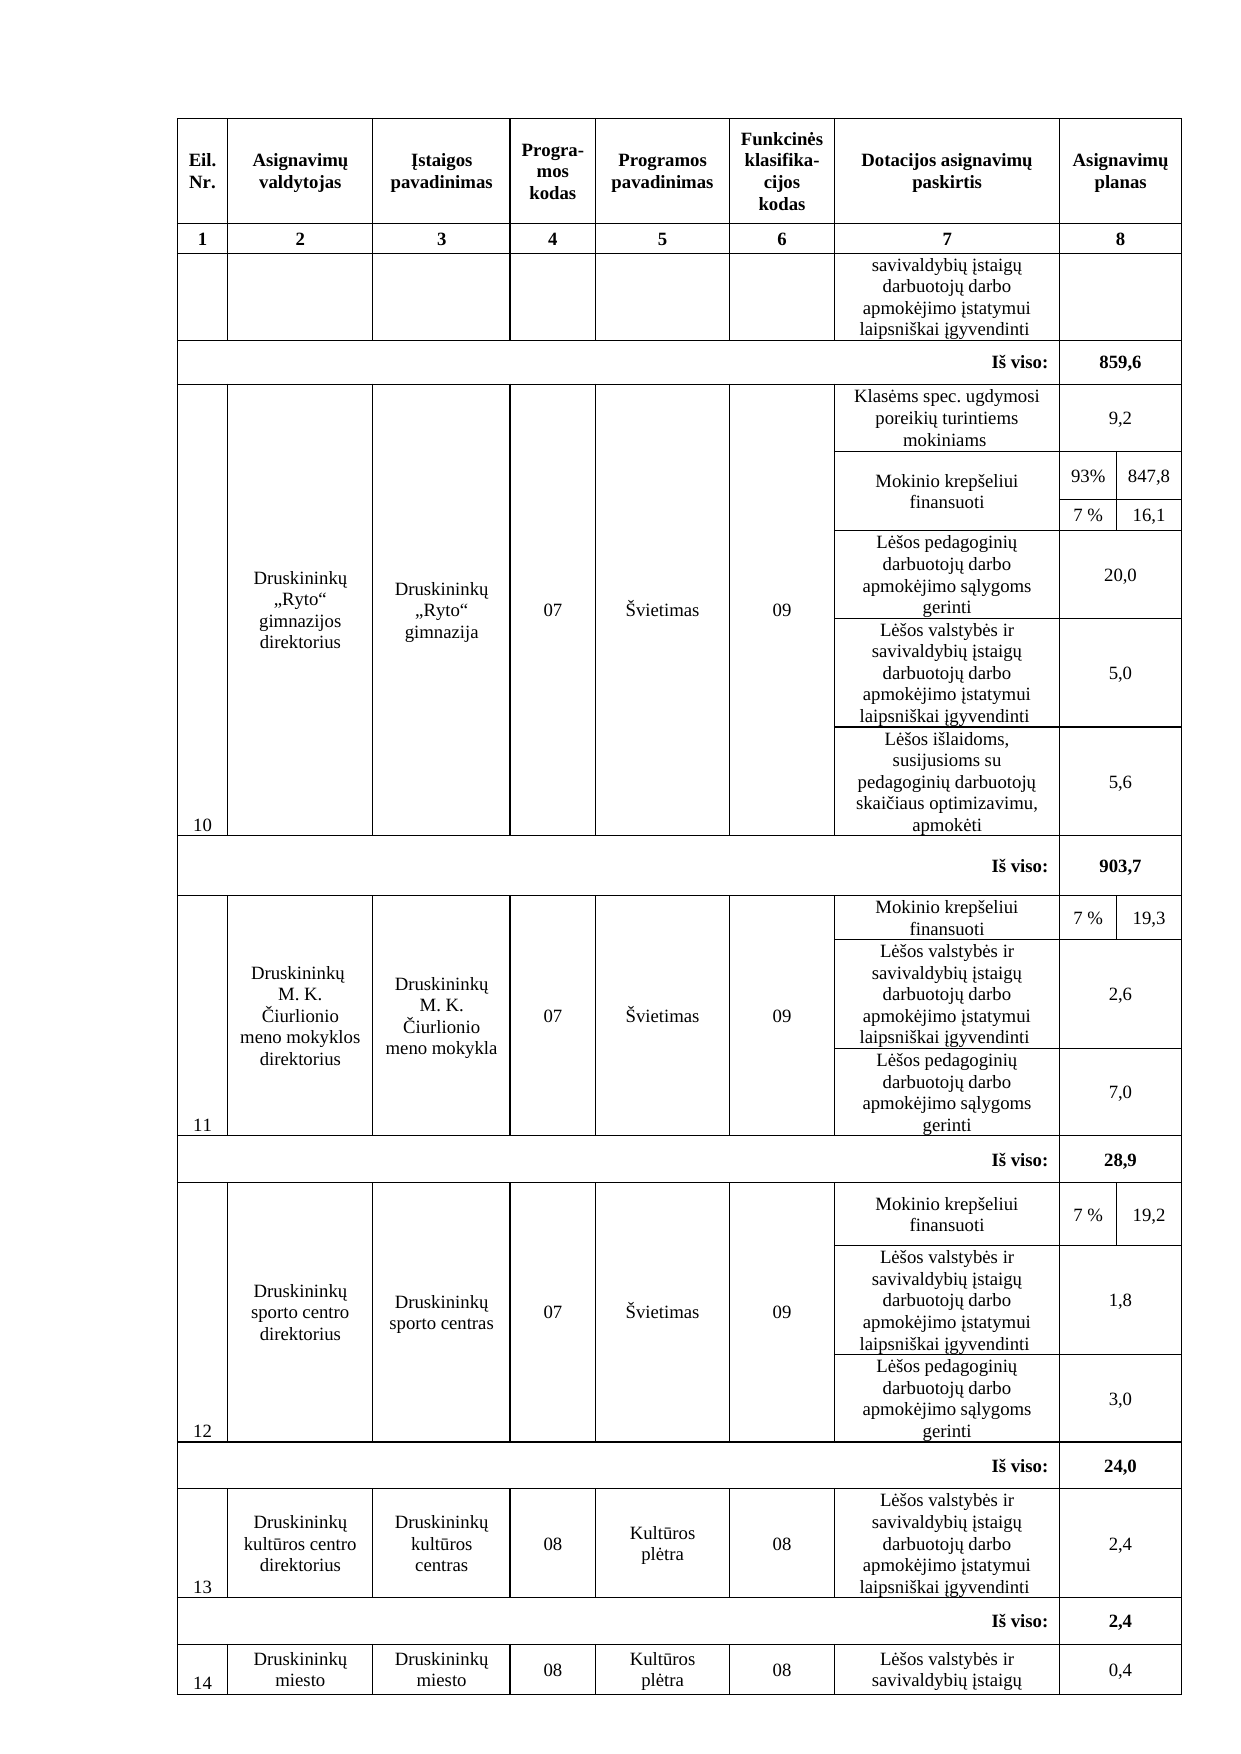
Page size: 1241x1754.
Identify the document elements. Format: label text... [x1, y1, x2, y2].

table_cell 0,4 [1060, 1645, 1181, 1694]
table_cell Kultūros plėtra [596, 1645, 729, 1694]
table_cell 2,4 [1060, 1489, 1181, 1597]
table_cell Druskininkų miesto [228, 1645, 372, 1694]
table_cell 08 [511, 1645, 595, 1694]
table_cell Mokinio krepšeliui finansuoti [835, 896, 1059, 939]
table_cell 3 [373, 224, 509, 252]
table_cell 09 [730, 1183, 834, 1441]
table_cell [373, 254, 509, 340]
table_cell Klasėms spec. ugdymosi poreikių turintiems mokiniams [835, 385, 1059, 451]
table_cell 28,9 [1060, 1136, 1181, 1182]
table_cell Druskininkų kultūros centras [373, 1489, 509, 1597]
table_cell 20,0 [1060, 531, 1181, 618]
table_cell Iš viso: [178, 1443, 1059, 1488]
table_cell 7 [835, 224, 1059, 252]
table_cell Lėšos pedagoginių darbuotojų darbo apmokėjimo sąlygoms gerinti [835, 531, 1059, 618]
table_cell Iš viso: [178, 836, 1059, 895]
table_cell 7 % [1060, 1183, 1116, 1245]
table_cell [730, 254, 834, 340]
table_cell Iš viso: [178, 1136, 1059, 1182]
table_header Funkcinės klasifika-cijos kodas [730, 119, 834, 223]
table_cell 5,6 [1060, 728, 1181, 835]
table_cell 7 % [1060, 500, 1116, 530]
table_cell 7 % [1060, 896, 1116, 939]
table_cell 19,2 [1117, 1183, 1181, 1245]
table_cell 9,2 [1060, 385, 1181, 451]
table_cell 7,0 [1060, 1049, 1181, 1135]
table_cell 3,0 [1060, 1355, 1181, 1441]
table_cell 4 [511, 224, 595, 252]
table_cell Druskininkų sporto centro direktorius [228, 1183, 372, 1441]
table_cell Druskininkų M. K. Čiurlionio meno mokykla [373, 896, 509, 1135]
table_cell 6 [730, 224, 834, 252]
table_cell Druskininkų „Ryto“ gimnazijos direktorius [228, 385, 372, 835]
table_cell [228, 254, 372, 340]
table_cell Druskininkų „Ryto“ gimnazija [373, 385, 509, 835]
table_cell 13 [178, 1489, 227, 1597]
table_header Asignavimų valdytojas [228, 119, 372, 223]
table_cell Lėšos valstybės ir savivaldybių įstaigų darbuotojų darbo apmokėjimo įstatymui laipsniškai įgyvendinti [835, 1246, 1059, 1354]
table_cell 12 [178, 1183, 227, 1441]
table_cell Druskininkų kultūros centro direktorius [228, 1489, 372, 1597]
table_cell 5,0 [1060, 619, 1181, 726]
table_cell 2,4 [1060, 1598, 1181, 1644]
table_cell 19,3 [1117, 896, 1181, 939]
table_cell 847,8 [1117, 452, 1181, 499]
table_cell 09 [730, 896, 834, 1135]
table_cell 07 [511, 1183, 595, 1441]
table_cell Švietimas [596, 896, 729, 1135]
table_cell Druskininkų miesto [373, 1645, 509, 1694]
table_cell [178, 254, 227, 340]
table_cell Švietimas [596, 385, 729, 835]
table_cell Lėšos valstybės ir savivaldybių įstaigų darbuotojų darbo apmokėjimo įstatymui laipsniškai įgyvendinti [835, 940, 1059, 1048]
table_header Įstaigos pavadinimas [373, 119, 509, 223]
table_header Asignavimų planas [1060, 119, 1181, 223]
table_cell 08 [730, 1489, 834, 1597]
table_cell 07 [511, 896, 595, 1135]
table_cell 2 [228, 224, 372, 252]
table_cell Lėšos valstybės ir savivaldybių įstaigų darbuotojų darbo apmokėjimo įstatymui laipsniškai įgyvendinti [835, 619, 1059, 726]
table_header Programos pavadinimas [596, 119, 729, 223]
table_cell Iš viso: [178, 341, 1059, 383]
table_header Dotacijos asignavimų paskirtis [835, 119, 1059, 223]
table_cell 10 [178, 385, 227, 835]
table_cell savivaldybių įstaigų darbuotojų darbo apmokėjimo įstatymui laipsniškai įgyvendinti [835, 254, 1059, 340]
table_header Eil. Nr. [178, 119, 227, 223]
table_cell 11 [178, 896, 227, 1135]
table_cell Druskininkų M. K. Čiurlionio meno mokyklos direktorius [228, 896, 372, 1135]
table_cell Iš viso: [178, 1598, 1059, 1644]
table_header Progra-mos kodas [511, 119, 595, 223]
table_cell 859,6 [1060, 341, 1181, 383]
table_cell 16,1 [1117, 500, 1181, 530]
table_cell 8 [1060, 224, 1181, 252]
table_cell Lėšos pedagoginių darbuotojų darbo apmokėjimo sąlygoms gerinti [835, 1049, 1059, 1135]
table_cell 93% [1060, 452, 1116, 499]
table_cell 08 [511, 1489, 595, 1597]
table_cell Švietimas [596, 1183, 729, 1441]
table_cell Lėšos pedagoginių darbuotojų darbo apmokėjimo sąlygoms gerinti [835, 1355, 1059, 1441]
table_cell 903,7 [1060, 836, 1181, 895]
table_cell 09 [730, 385, 834, 835]
table_cell Kultūros plėtra [596, 1489, 729, 1597]
table_cell 07 [511, 385, 595, 835]
table_cell Druskininkų sporto centras [373, 1183, 509, 1441]
table_cell 5 [596, 224, 729, 252]
table_cell 1,8 [1060, 1246, 1181, 1354]
table_cell Lėšos išlaidoms, susijusioms su pedagoginių darbuotojų skaičiaus optimizavimu, apmokėti [835, 728, 1059, 835]
table_cell 14 [178, 1645, 227, 1694]
table_cell 2,6 [1060, 940, 1181, 1048]
table_cell 08 [730, 1645, 834, 1694]
table_cell Lėšos valstybės ir savivaldybių įstaigų darbuotojų darbo apmokėjimo įstatymui laipsniškai įgyvendinti [835, 1489, 1059, 1597]
table_cell [511, 254, 595, 340]
table_cell Mokinio krepšeliui finansuoti [835, 1183, 1059, 1245]
table_cell [596, 254, 729, 340]
table_cell 24,0 [1060, 1443, 1181, 1488]
table_cell Lėšos valstybės ir savivaldybių įstaigų [835, 1645, 1059, 1694]
table_cell 1 [178, 224, 227, 252]
table_cell Mokinio krepšeliui finansuoti [835, 452, 1059, 530]
table_cell [1060, 254, 1181, 340]
